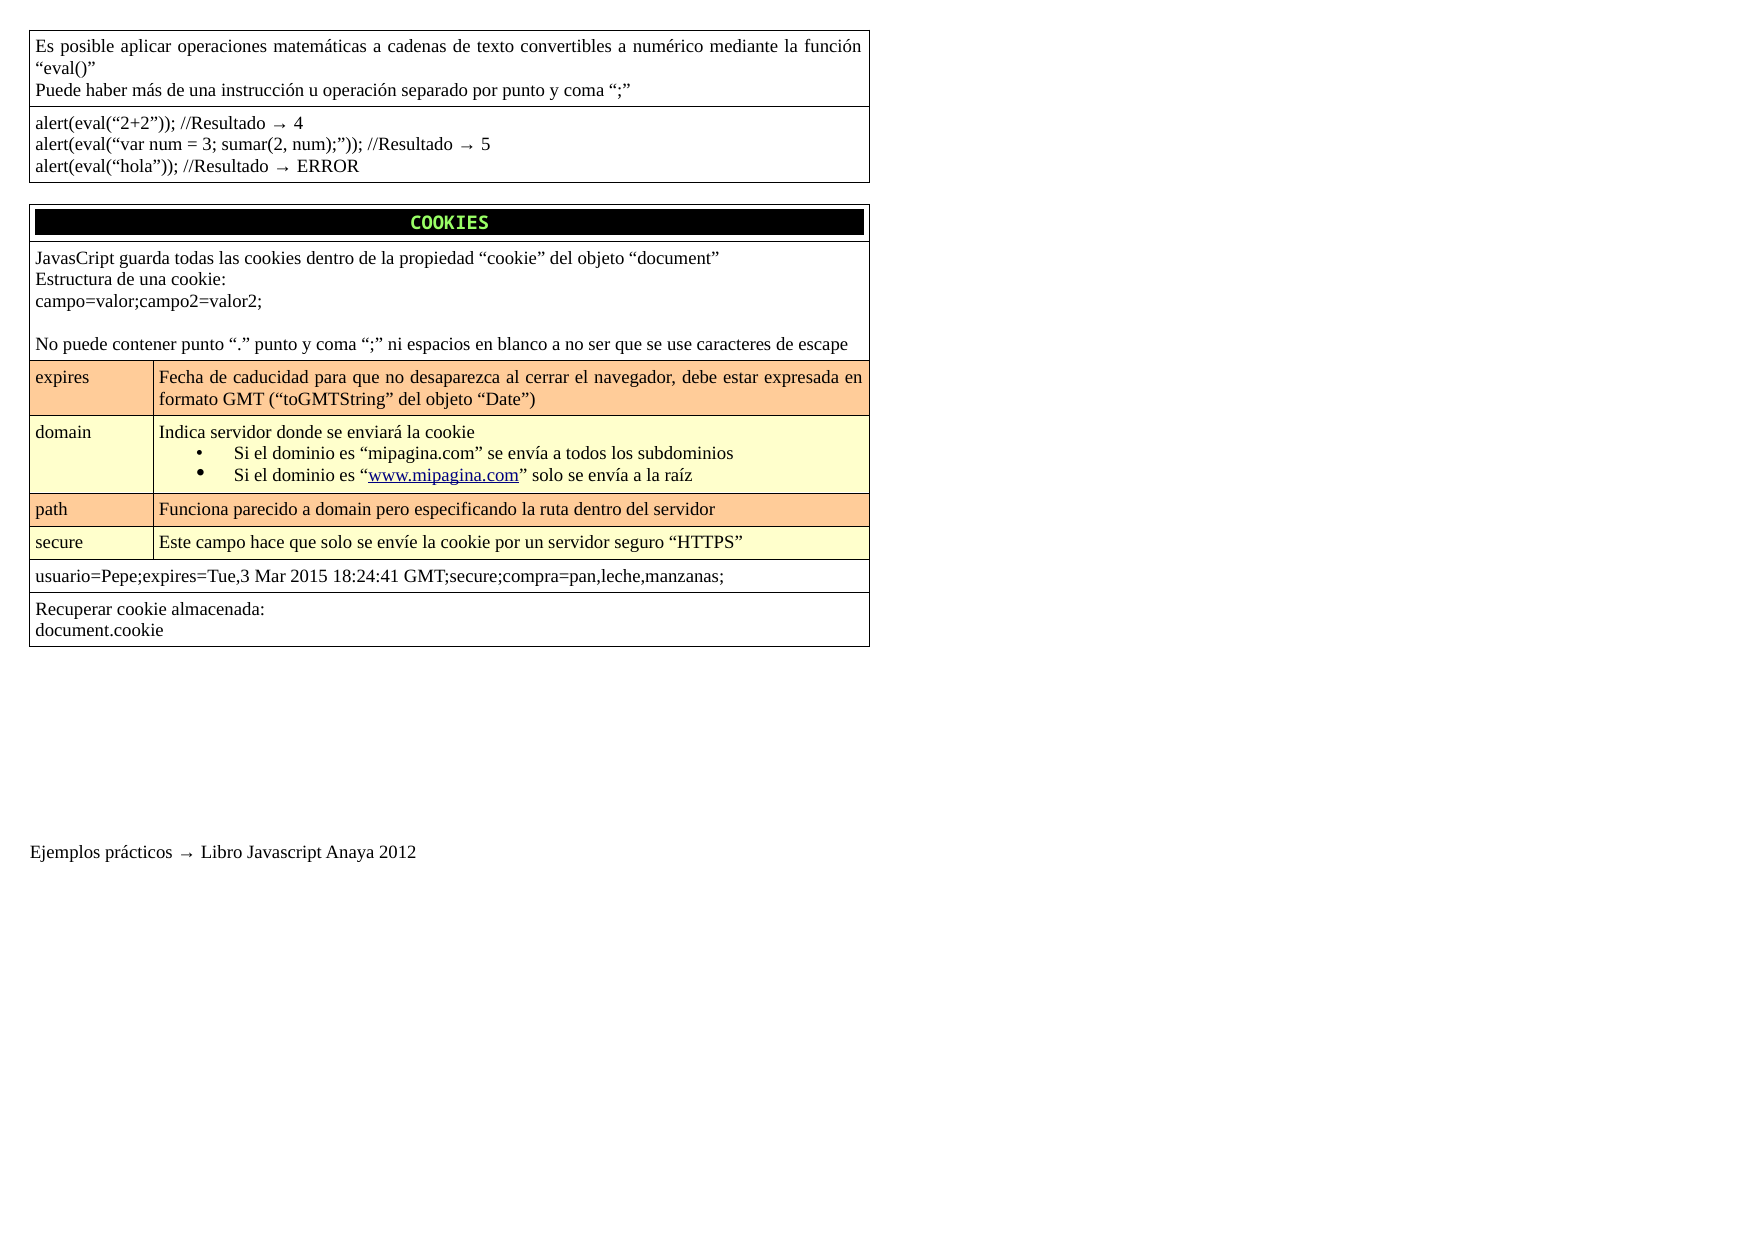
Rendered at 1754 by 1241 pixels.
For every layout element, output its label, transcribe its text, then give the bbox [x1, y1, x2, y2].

table_cell expires [30, 361, 153, 415]
table_cell usuario=Pepe;expires=Tue,3 Mar 2015 18:24:41 GMT;secure;compra=pan,leche,manzanas; [30, 560, 869, 592]
table_cell secure [30, 527, 153, 559]
table_cell domain [30, 416, 153, 492]
table_cell alert(eval(“2+2”)); //Resultado → 4 alert(eval(“var num = 3; sumar(2, num);”)); //Resultado → 5 alert(eval(“hola”)); //Resultado → ERROR [30, 107, 869, 182]
text Ejemplos prácticos → Libro Javascript Anaya 2012 [29, 841, 869, 862]
table_cell Este campo hace que solo se envíe la cookie por un servidor seguro “HTTPS” [154, 527, 869, 559]
table_cell JavasCript guarda todas las cookies dentro de la propiedad “cookie” del objeto “document” Estructura de una cookie: campo=valor;campo2=valor2; No puede contener punto “.” punto y coma “;” ni espacios en blanco a no ser que se use caracteres de escape [30, 242, 869, 360]
table_cell Indica servidor donde se enviará la cookie Si el dominio es “mipagina.com” se envía a todos los subdominios Si el dominio es “www.mipagina.com” solo se envía a la raíz [154, 416, 869, 492]
table_cell Recuperar cookie almacenada: document.cookie [30, 593, 869, 646]
table_cell path [30, 494, 153, 526]
table_cell Es posible aplicar operaciones matemáticas a cadenas de texto convertibles a numérico mediante la función “eval()” Puede haber más de una instrucción u operación separado por punto y coma “;” [30, 31, 869, 106]
table_cell Funciona parecido a domain pero especificando la ruta dentro del servidor [154, 494, 869, 526]
table_header COOKIES [30, 205, 869, 241]
table_cell Fecha de caducidad para que no desaparezca al cerrar el navegador, debe estar expresada en formato GMT (“toGMTString” del objeto “Date”) [154, 361, 869, 415]
